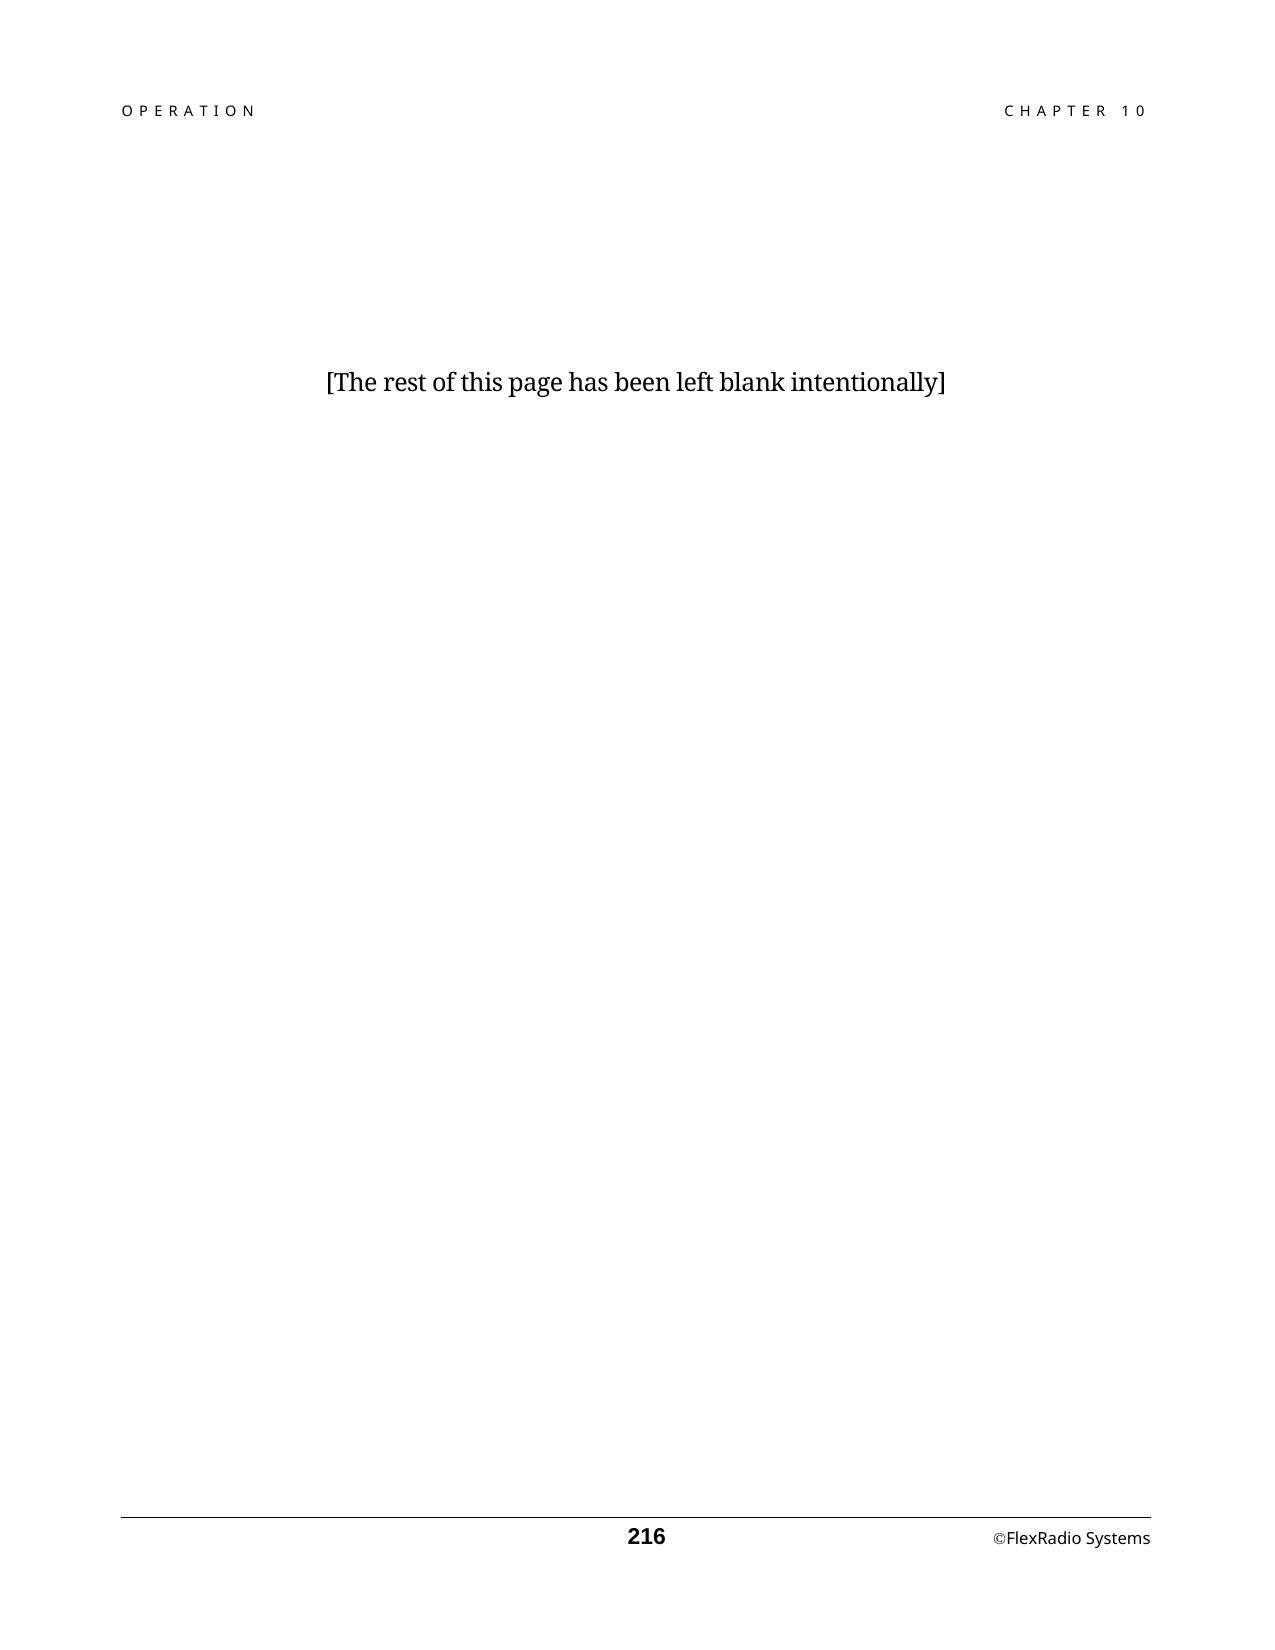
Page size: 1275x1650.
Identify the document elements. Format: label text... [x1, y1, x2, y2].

text [The rest of this page has been left blank intentionally] [121, 365, 1151, 399]
